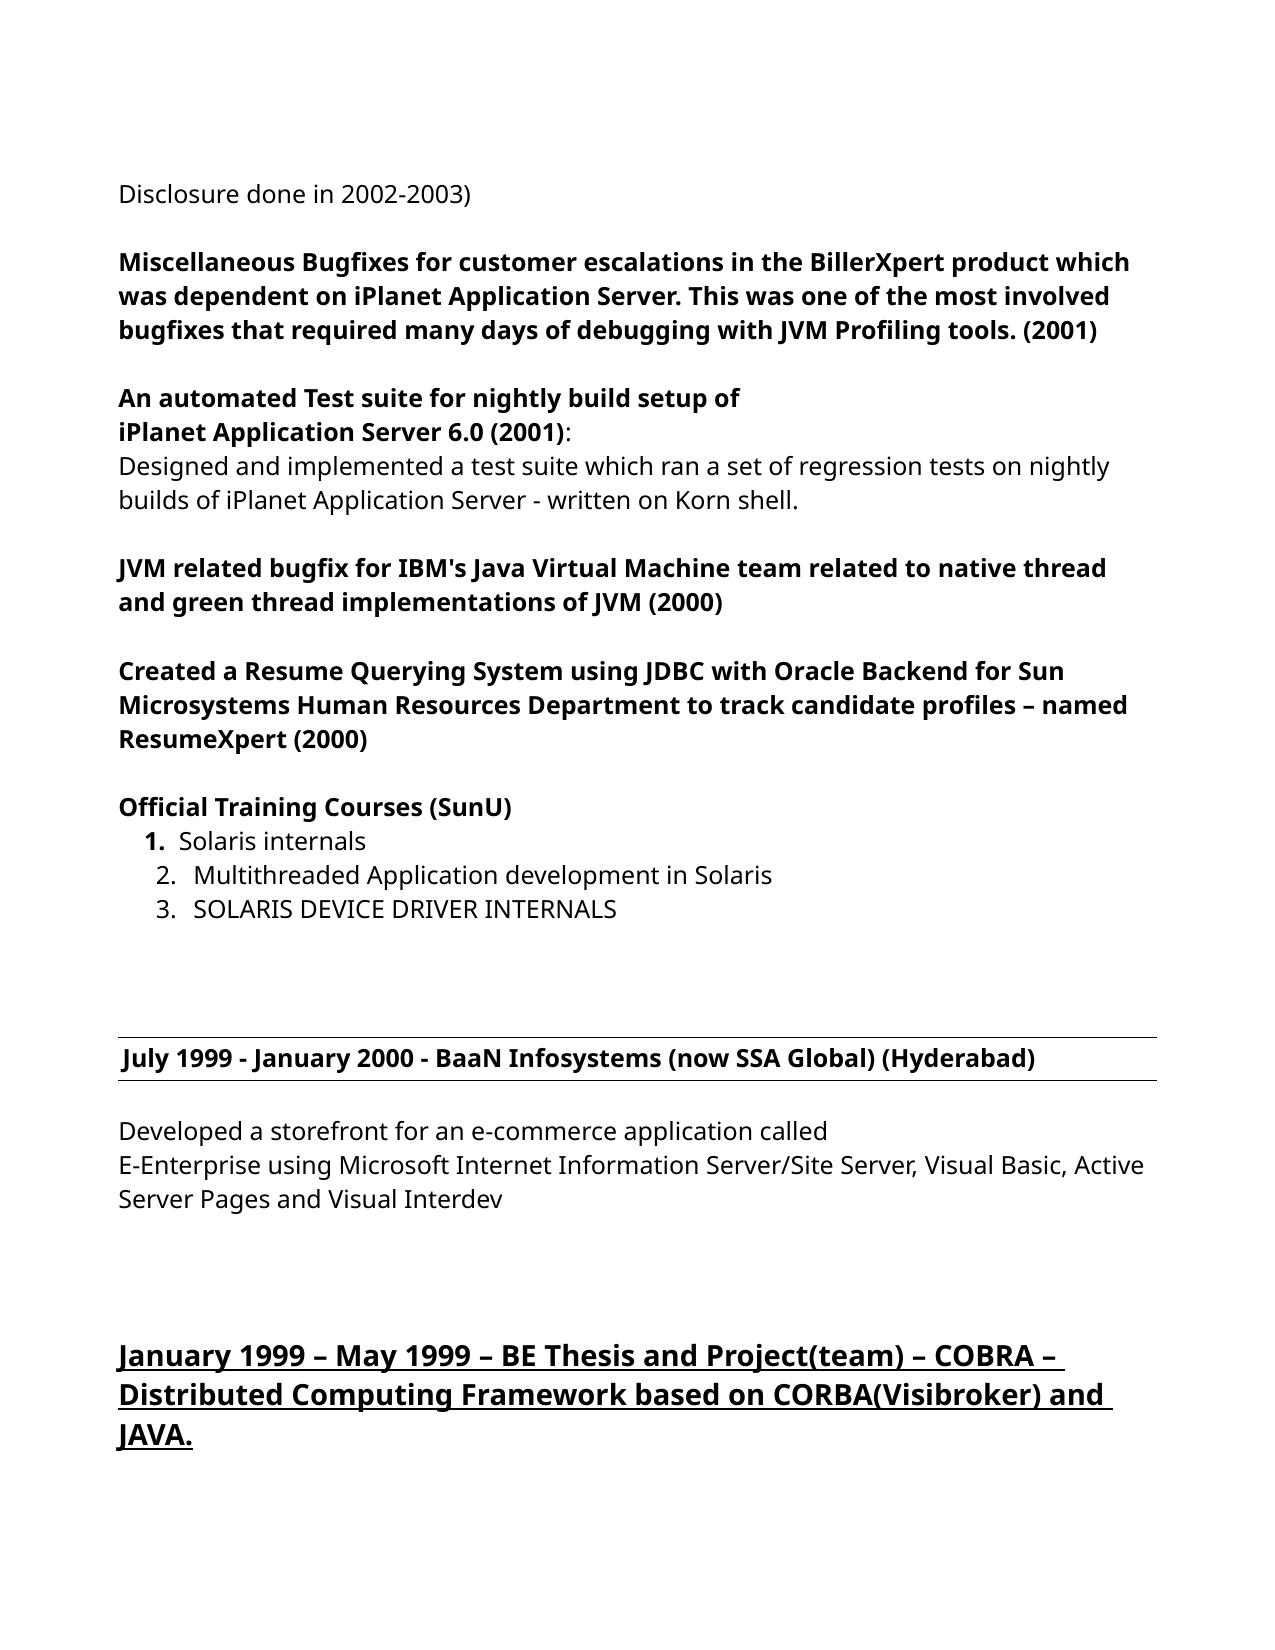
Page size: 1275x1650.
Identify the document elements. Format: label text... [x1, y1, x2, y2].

text An automated Test suite for nightly build setup of [118, 381, 1157, 415]
text 1. Solaris internals [118, 823, 1157, 858]
text Disclosure done in 2002-2003) [118, 176, 1157, 210]
text Designed and implemented a test suite which ran a set of regression tests on nightly builds of iPlanet Application Server - written on Korn shell. [118, 449, 1157, 517]
text July 1999 - January 2000 - BaaN Infosystems (now SSA Global) (Hyderabad) [118, 1038, 1157, 1080]
text iPlanet Application Server 6.0 (2001): [118, 415, 1157, 449]
list SOLARIS DEVICE DRIVER INTERNALS [156, 892, 1157, 926]
text Official Training Courses (SunU) [118, 789, 1157, 823]
list Multithreaded Application development in Solaris [156, 858, 1157, 892]
text JVM related bugfix for IBM's Java Virtual Machine team related to native thread and green thread implementations of JVM (2000) [118, 551, 1157, 619]
text E-Enterprise using Microsoft Internet Information Server/Site Server, Visual Basic, Active Server Pages and Visual Interdev [118, 1148, 1157, 1216]
text January 1999 – May 1999 – BE Thesis and Project(team) – COBRA – Distributed Computing Framework based on CORBA(Visibroker) and JAVA. [118, 1335, 1157, 1454]
text Created a Resume Querying System using JDBC with Oracle Backend for Sun Microsystems Human Resources Department to track candidate profiles – named ResumeXpert (2000) [118, 653, 1157, 755]
text Miscellaneous Bugfixes for customer escalations in the BillerXpert product which was dependent on iPlanet Application Server. This was one of the most involved bugfixes that required many days of debugging with JVM Profiling tools. (2001) [118, 244, 1157, 347]
text Developed a storefront for an e-commerce application called [118, 1114, 1157, 1148]
